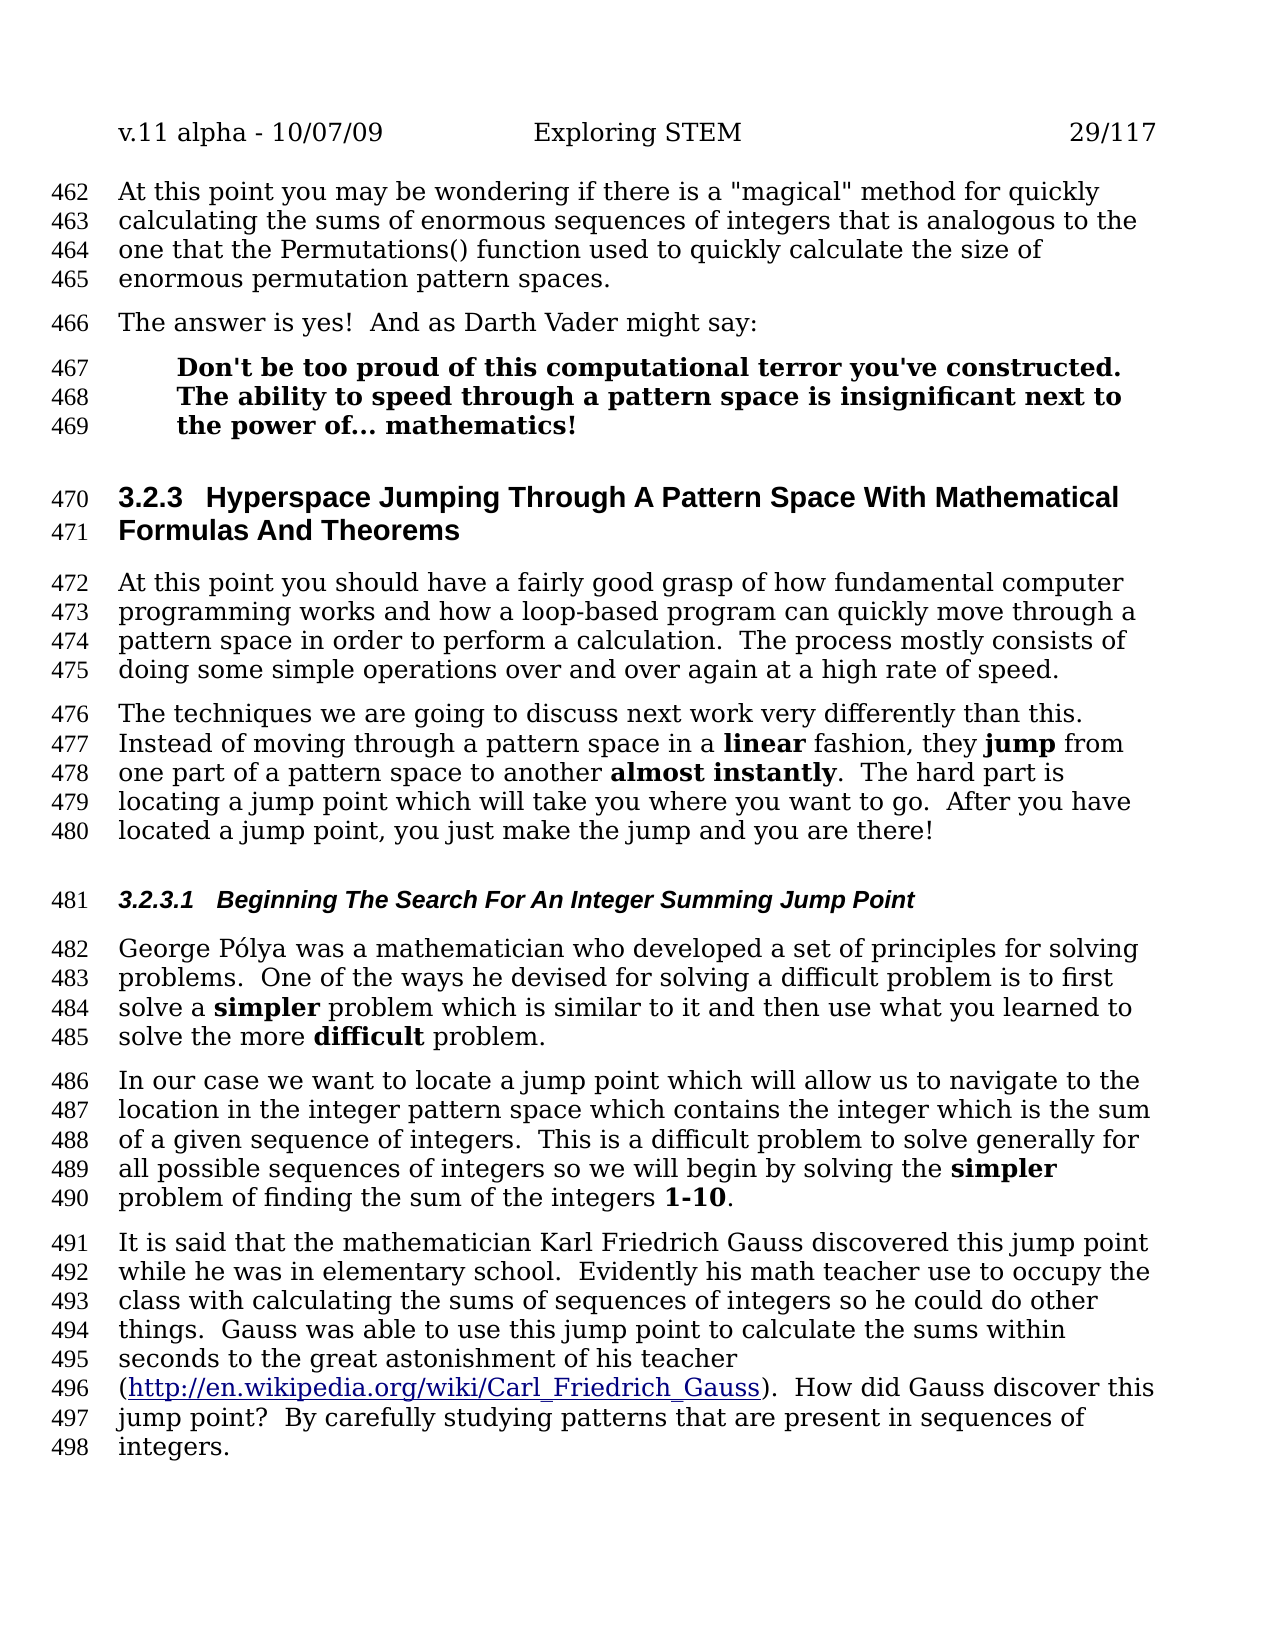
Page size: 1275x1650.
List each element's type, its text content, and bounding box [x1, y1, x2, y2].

text At this point you may be wondering if there is a "magical" method for quickly calculating the sums of enormous sequences of integers that is analogous to the one that the Permutations() function used to quickly calculate the size of enormous permutation pattern spaces. [118, 177, 1157, 293]
text The techniques we are going to discuss next work very differently than this. Instead of moving through a pattern space in a linear fashion, they jump from one part of a pattern space to another almost instantly. The hard part is locating a jump point which will take you where you want to go. After you have located a jump point, you just make the jump and you are there! [118, 699, 1157, 846]
text In our case we want to locate a jump point which will allow us to navigate to the location in the integer pattern space which contains the integer which is the sum of a given sequence of integers. This is a difficult problem to solve generally for all possible sequences of integers so we will begin by solving the simpler problem of finding the sum of the integers 1-10. [118, 1067, 1157, 1213]
text The answer is yes! And as Darth Vader might say: [118, 308, 1157, 338]
text At this point you should have a fairly good grasp of how fundamental computer programming works and how a loop-based program can quickly move through a pattern space in order to perform a calculation. The process mostly consists of doing some simple operations over and over again at a high rate of speed. [118, 568, 1157, 684]
subtitle Beginning The Search For An Integer Summing Jump Point [118, 885, 1157, 913]
text It is said that the mathematician Karl Friedrich Gauss discovered this jump point while he was in elementary school. Evidently his math teacher use to occupy the class with calculating the sums of sequences of integers so he could do other things. Gauss was able to use this jump point to calculate the sums within seconds to the great astonishment of his teacher (http://en.wikipedia.org/wiki/Carl_Friedrich_Gauss). How did Gauss discover this jump point? By carefully studying patterns that are present in sequences of integers. [118, 1228, 1157, 1461]
subtitle Hyperspace Jumping Through A Pattern Space With Mathematical Formulas And Theorems [118, 480, 1157, 547]
text Don't be too proud of this computational terror you've constructed. The ability to speed through a pattern space is insignificant next to the power of... mathematics! [176, 353, 1157, 441]
text George Pólya was a mathematician who developed a set of principles for solving problems. One of the ways he devised for solving a difficult problem is to first solve a simpler problem which is similar to it and then use what you learned to solve the more difficult problem. [118, 934, 1157, 1052]
